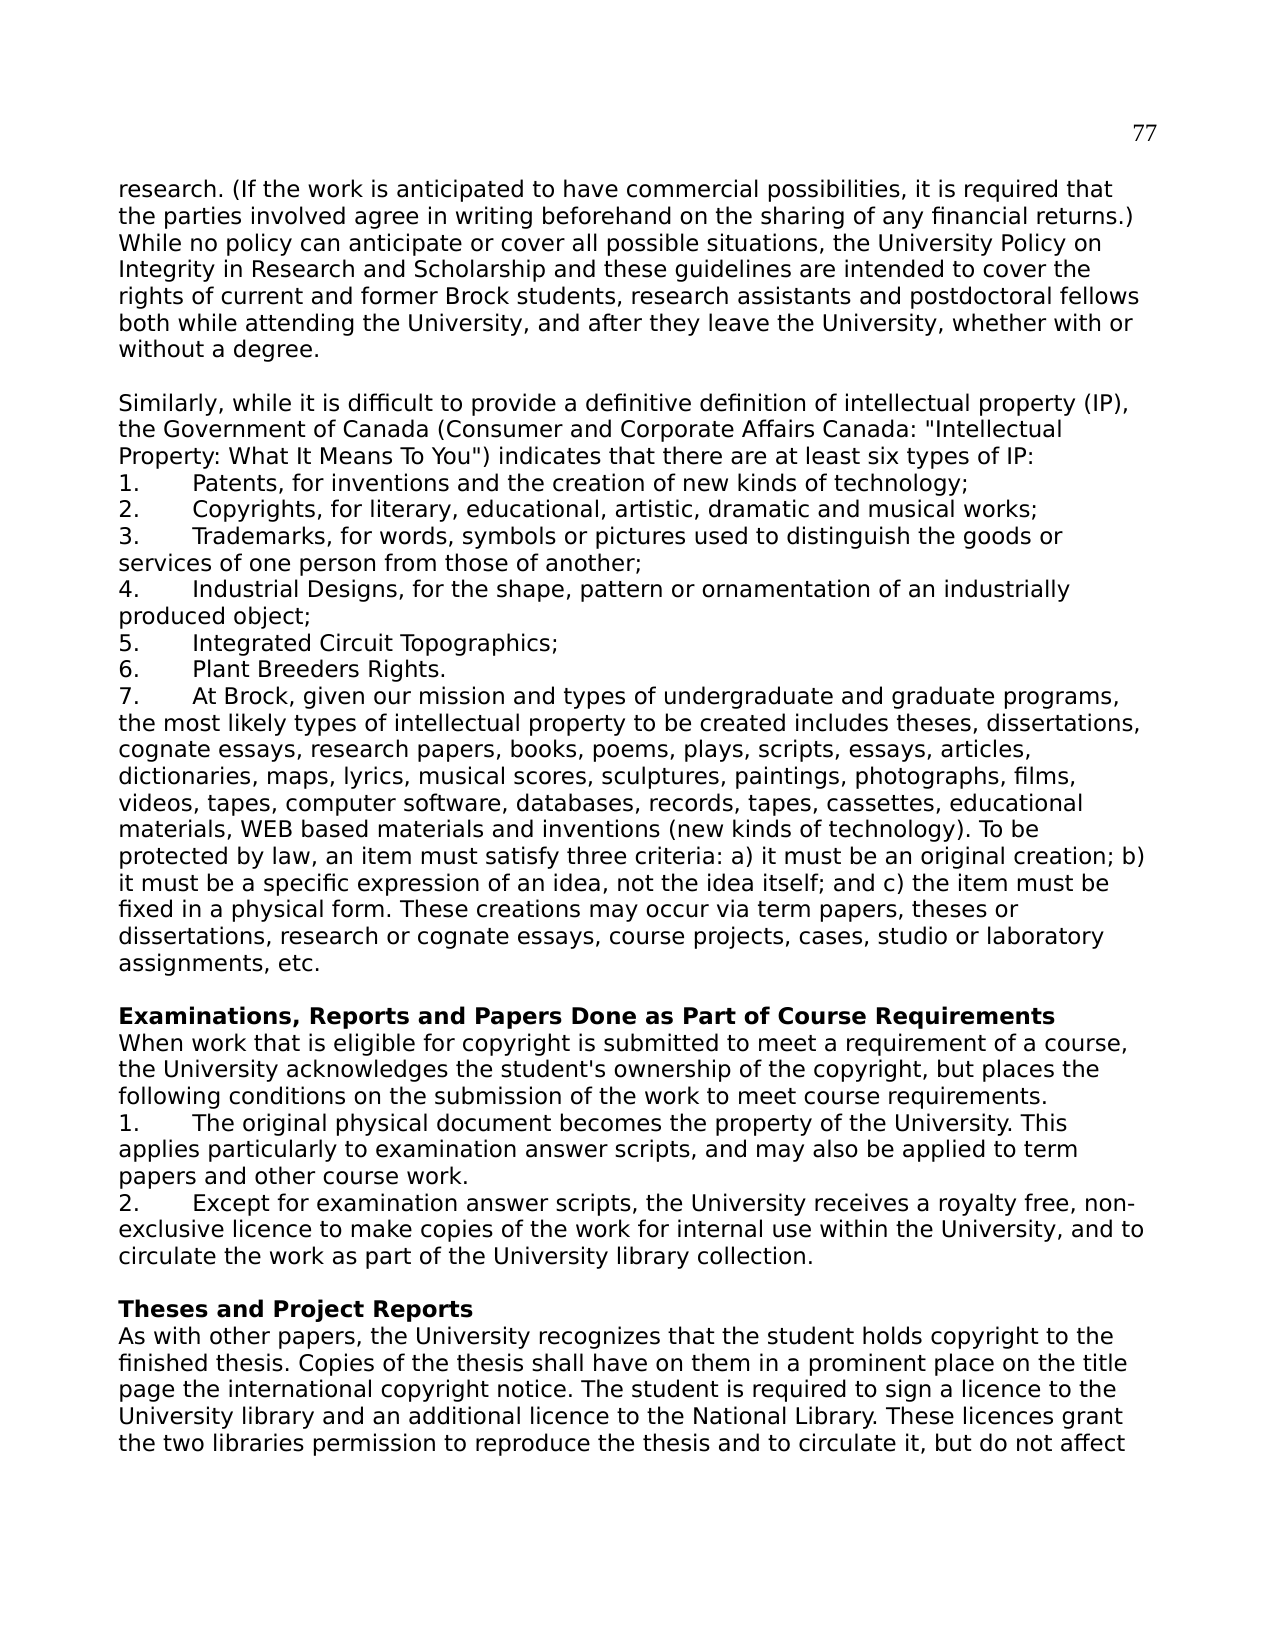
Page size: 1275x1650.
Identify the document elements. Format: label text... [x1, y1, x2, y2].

text 2. Copyrights, for literary, educational, artistic, dramatic and musical works; [118, 496, 1157, 523]
text 4. Industrial Designs, for the shape, pattern or ornamentation of an industrially produced object; [118, 576, 1157, 630]
text 6. Plant Breeders Rights. [118, 656, 1157, 683]
text research. (If the work is anticipated to have commercial possibilities, it is required that the parties involved agree in writing beforehand on the sharing of any financial returns.) While no policy can anticipate or cover all possible situations, the University Policy on Integrity in Research and Scholarship and these guidelines are intended to cover the rights of current and former Brock students, research assistants and postdoctoral fellows both while attending the University, and after they leave the University, whether with or without a degree. [118, 176, 1157, 363]
text 1. The original physical document becomes the property of the University. This applies particularly to examination answer scripts, and may also be applied to term papers and other course work. [118, 1110, 1157, 1190]
text 3. Trademarks, for words, symbols or pictures used to distinguish the goods or services of one person from those of another; [118, 523, 1157, 576]
text Similarly, while it is difficult to provide a definitive definition of intellectual property (IP), the Government of Canada (Consumer and Corporate Affairs Canada: "Intellectual Property: What It Means To You") indicates that there are at least six types of IP: [118, 390, 1157, 470]
text 5. Integrated Circuit Topographics; [118, 630, 1157, 656]
text 7. At Brock, given our mission and types of undergraduate and graduate programs, the most likely types of intellectual property to be created includes theses, dissertations, cognate essays, research papers, books, poems, plays, scripts, essays, articles, dictionaries, maps, lyrics, musical scores, sculptures, paintings, photographs, films, videos, tapes, computer software, databases, records, tapes, cassettes, educational materials, WEB based materials and inventions (new kinds of technology). To be protected by law, an item must satisfy three criteria: a) it must be an original creation; b) it must be a specific expression of an idea, not the idea itself; and c) the item must be fixed in a physical form. These creations may occur via term papers, theses or dissertations, research or cognate essays, course projects, cases, studio or laboratory assignments, etc. Examinations, Reports and Papers Done as Part of Course Requirements When work that is eligible for copyright is submitted to meet a requirement of a course, the University acknowledges the student's ownership of the copyright, but places the following conditions on the submission of the work to meet course requirements. [118, 683, 1157, 1110]
text 2. Except for examination answer scripts, the University receives a royalty free, non-exclusive licence to make copies of the work for internal use within the University, and to circulate the work as part of the University library collection. Theses and Project Reports As with other papers, the University recognizes that the student holds copyright to the finished thesis. Copies of the thesis shall have on them in a prominent place on the title page the international copyright notice. The student is required to sign a licence to the University library and an additional licence to the National Library. These licences grant the two libraries permission to reproduce the thesis and to circulate it, but do not affect [118, 1190, 1157, 1456]
text 1. Patents, for inventions and the creation of new kinds of technology; [118, 470, 1157, 496]
